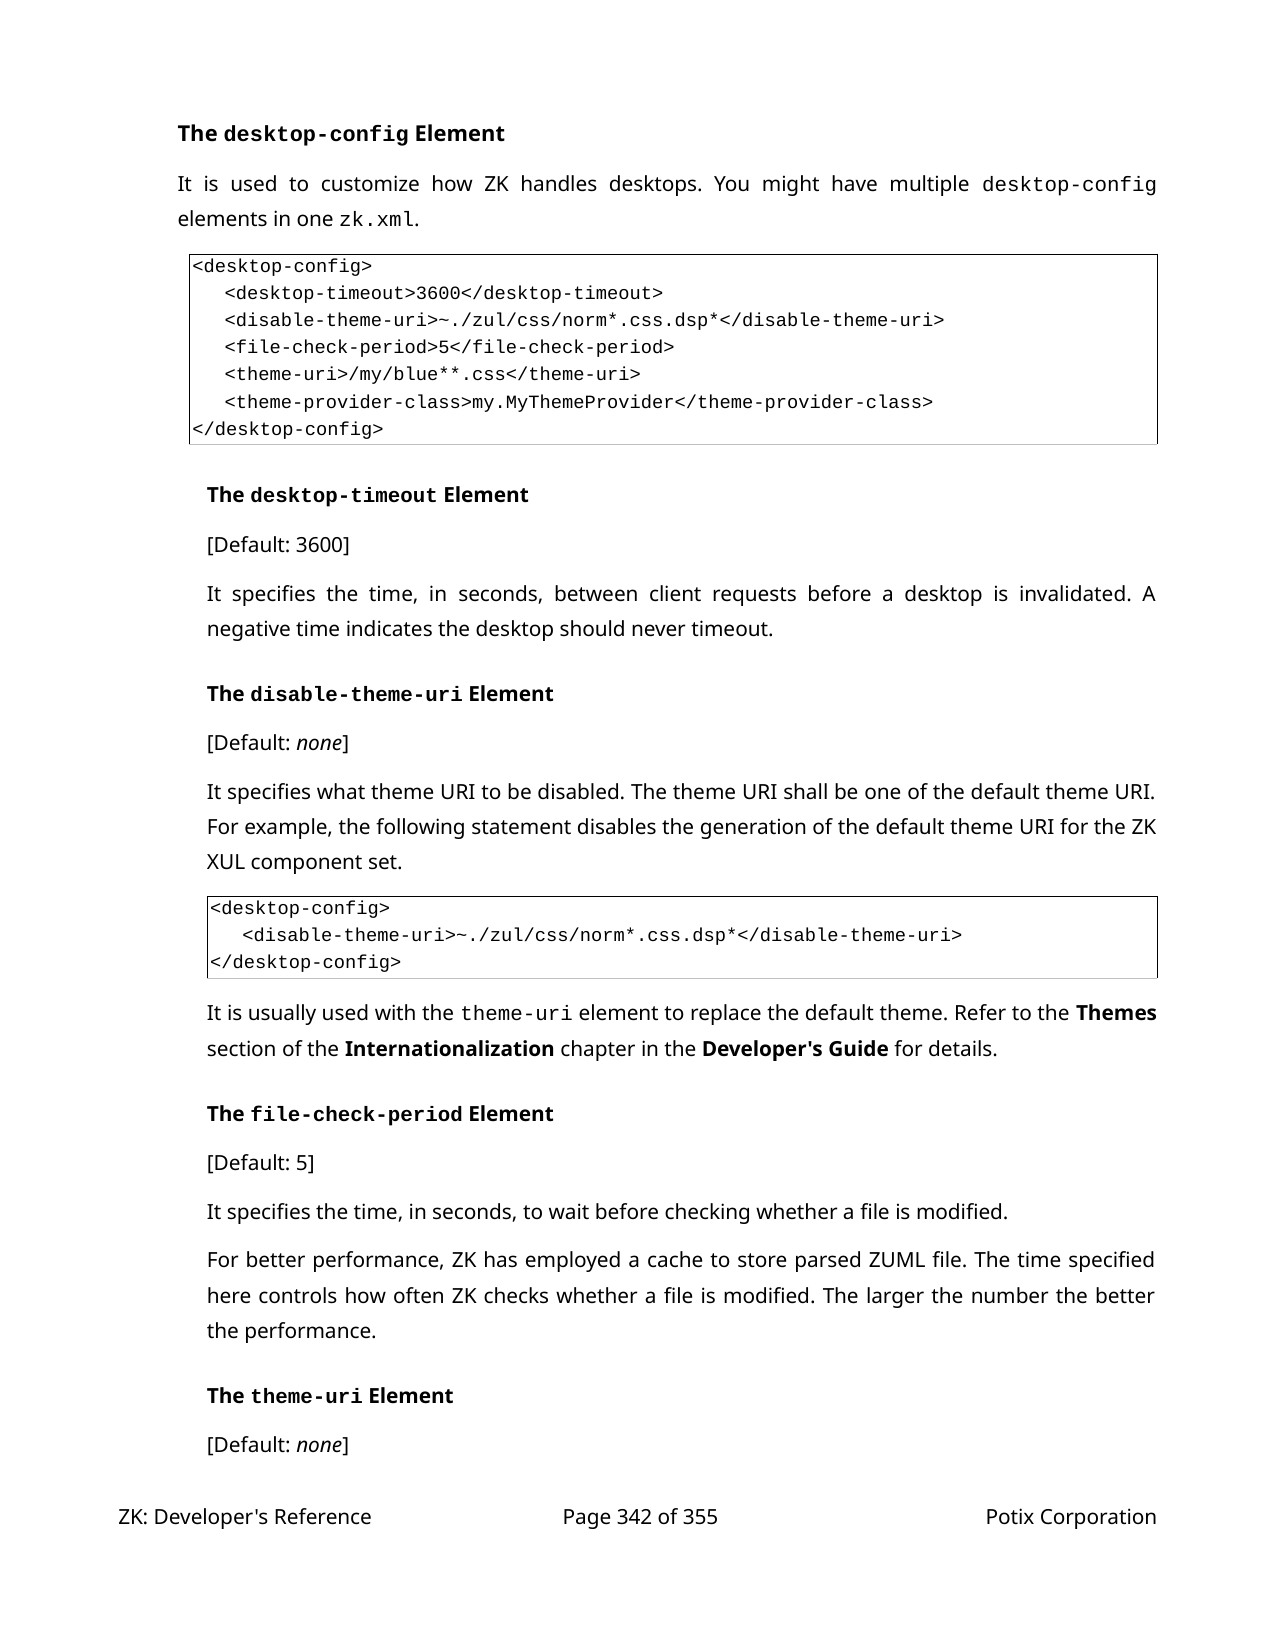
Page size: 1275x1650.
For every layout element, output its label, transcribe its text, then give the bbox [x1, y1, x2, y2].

text It is used to customize how ZK handles desktops. You might have multiple desktop-config elements in one zk.xml. [177, 169, 1157, 233]
text <theme-provider-class>my.MyThemeProvider</theme-provider-class> [190, 389, 1157, 414]
subtitle The file-check-period Element [207, 1099, 1157, 1127]
text [Default: none] [207, 1430, 1157, 1458]
subtitle The desktop-timeout Element [207, 481, 1157, 509]
text <disable-theme-uri>~./zul/css/norm*.css.dsp*</disable-theme-uri> [190, 308, 1157, 332]
text <file-check-period>5</file-check-period> [190, 335, 1157, 359]
text <desktop-config> [208, 897, 1157, 920]
text <disable-theme-uri>~./zul/css/norm*.css.dsp*</disable-theme-uri> [208, 923, 1157, 947]
text For better performance, ZK has employed a cache to store parsed ZUML file. The time specified here controls how often ZK checks whether a file is modified. The larger the number the better the performance. [207, 1246, 1157, 1344]
text <desktop-config> [190, 255, 1157, 278]
subtitle The desktop-config Element [177, 118, 1157, 148]
text [Default: 5] [207, 1148, 1157, 1176]
text [Default: none] [207, 728, 1157, 756]
text <theme-uri>/my/blue**.css</theme-uri> [190, 362, 1157, 387]
text </desktop-config> [208, 950, 1157, 978]
subtitle The theme-uri Element [207, 1381, 1157, 1409]
text It specifies the time, in seconds, to wait before checking whether a file is modified. [207, 1197, 1157, 1225]
text It specifies the time, in seconds, between client requests before a desktop is invalidated. A negative time indicates the desktop should never timeout. [207, 579, 1157, 642]
text It specifies what theme URI to be disabled. The theme URI shall be one of the default theme URI. For example, the following statement disables the generation of the default theme URI for the ZK XUL component set. [207, 777, 1157, 875]
text [Default: 3600] [207, 530, 1157, 558]
text It is usually used with the theme-uri element to replace the default theme. Refer to the Themes section of the Internationalization chapter in the Developer's Guide for details. [207, 998, 1157, 1062]
subtitle The disable-theme-uri Element [207, 679, 1157, 707]
text </desktop-config> [190, 417, 1157, 444]
text <desktop-timeout>3600</desktop-timeout> [190, 281, 1157, 305]
